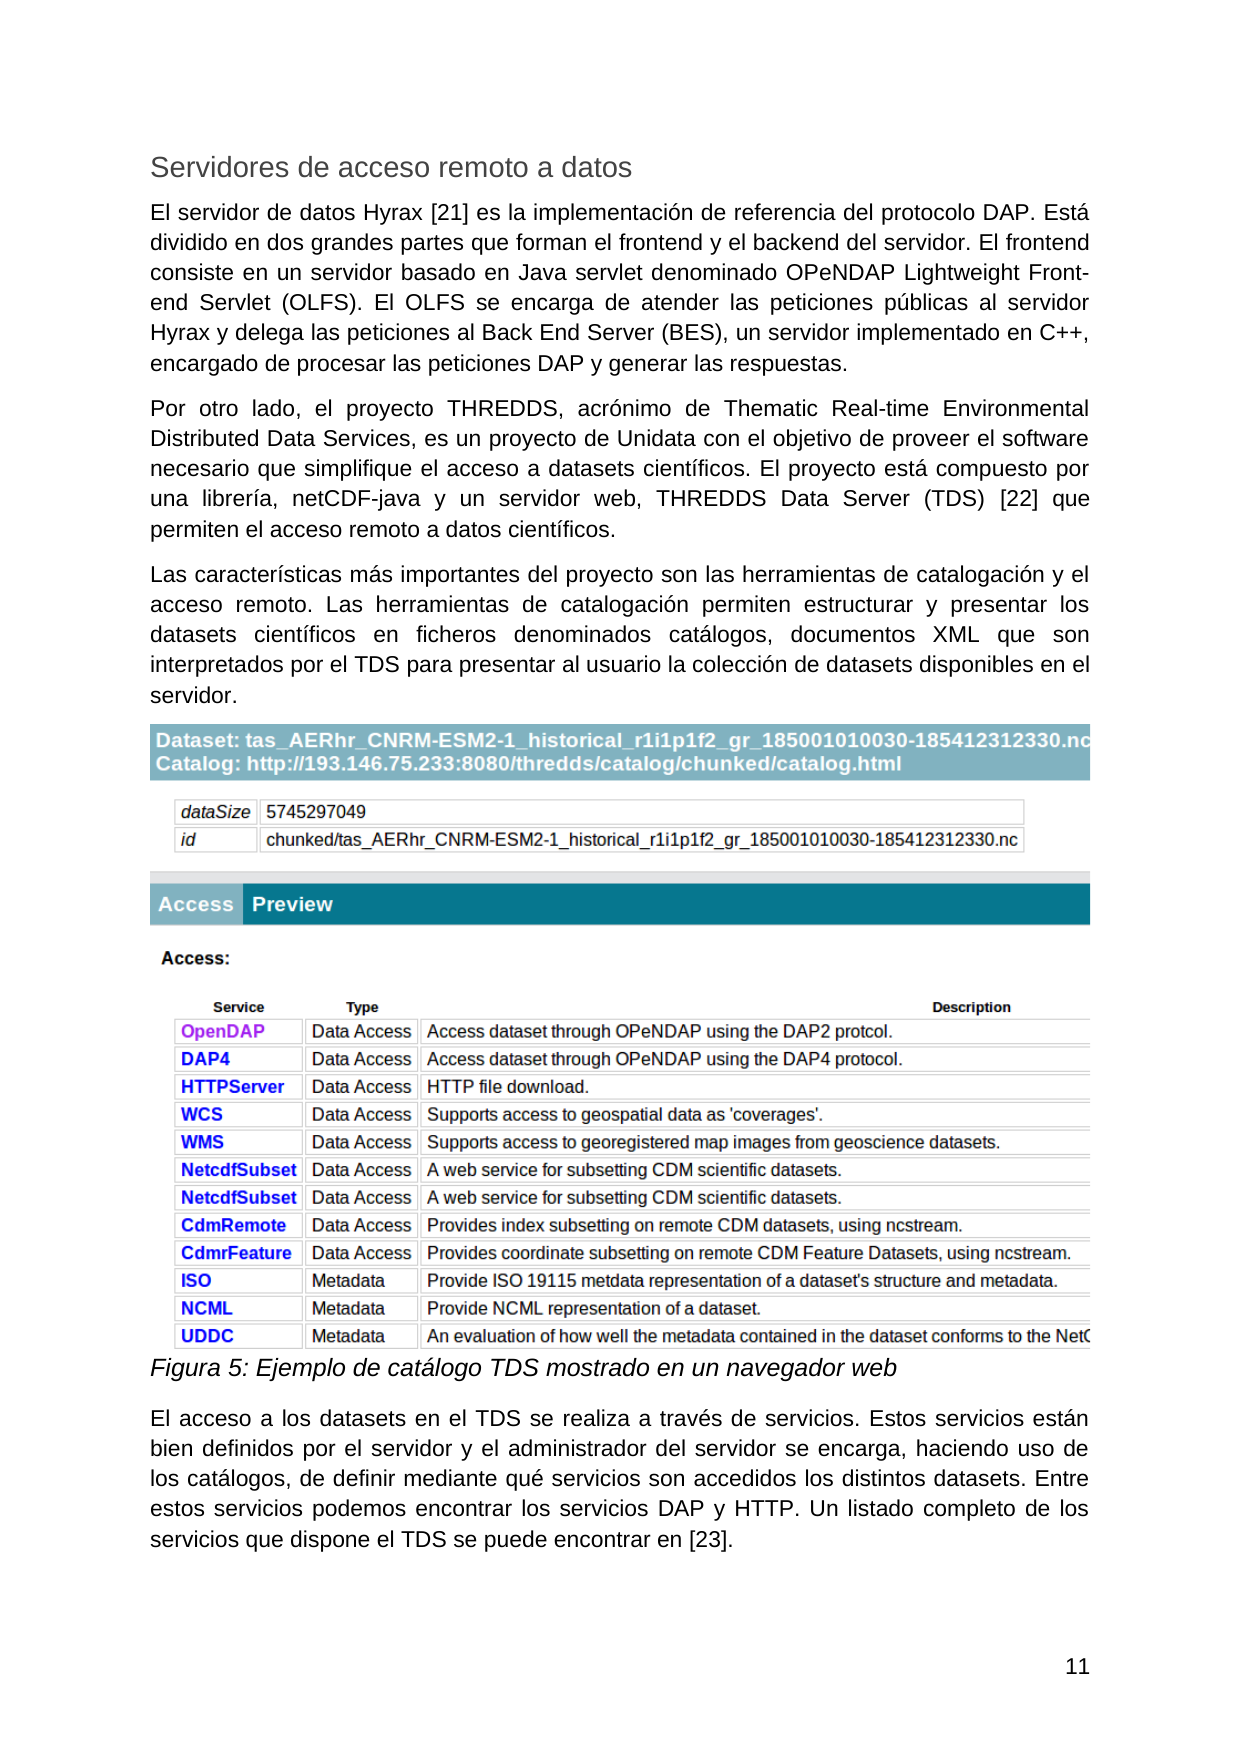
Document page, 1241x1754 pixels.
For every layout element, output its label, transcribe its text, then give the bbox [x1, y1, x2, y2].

text Por otro lado, el proyecto THREDDS, acrónimo de Thematic Real-time Environmental Distributed Data Services, es un proyecto de Unidata con el objetivo de proveer el software necesario que simplifique el acceso a datasets científicos. El proyecto está compuesto por una librería, netCDF-java y un servidor web, THREDDS Data Server (TDS) [22] que permiten el acceso remoto a datos científicos. [150, 395, 1090, 542]
text Las características más importantes del proyecto son las herramientas de catalogación y el acceso remoto. Las herramientas de catalogación permiten estructurar y presentar los datasets científicos en ficheros denominados catálogos, documentos XML que son interpretados por el TDS para presentar al usuario la colección de datasets disponibles en el servidor. [150, 561, 1090, 708]
text Figura 5: Ejemplo de catálogo TDS mostrado en un navegador web [150, 1349, 1090, 1382]
text El acceso a los datasets en el TDS se realiza a través de servicios. Estos servicios están bien definidos por el servidor y el administrador del servidor se encarga, haciendo uso de los catálogos, de definir mediante qué servicios son accedidos los distintos datasets. Entre estos servicios podemos encontrar los servicios DAP y HTTP. Un listado completo de los servicios que dispone el TDS se puede encontrar en [23]. [150, 1382, 1090, 1552]
text [150, 712, 1090, 724]
subtitle Servidores de acceso remoto a datos [150, 150, 1090, 183]
picture [150, 724, 1091, 1349]
text El servidor de datos Hyrax [21] es la implementación de referencia del protocolo DAP. Está dividido en dos grandes partes que forman el frontend y el backend del servidor. El frontend consiste en un servidor basado en Java servlet denominado OPeNDAP Lightweight Front-end Servlet (OLFS). El OLFS se encarga de atender las peticiones públicas al servidor Hyrax y delega las peticiones al Back End Server (BES), un servidor implementado en C++, encargado de procesar las peticiones DAP y generar las respuestas. [150, 198, 1090, 376]
